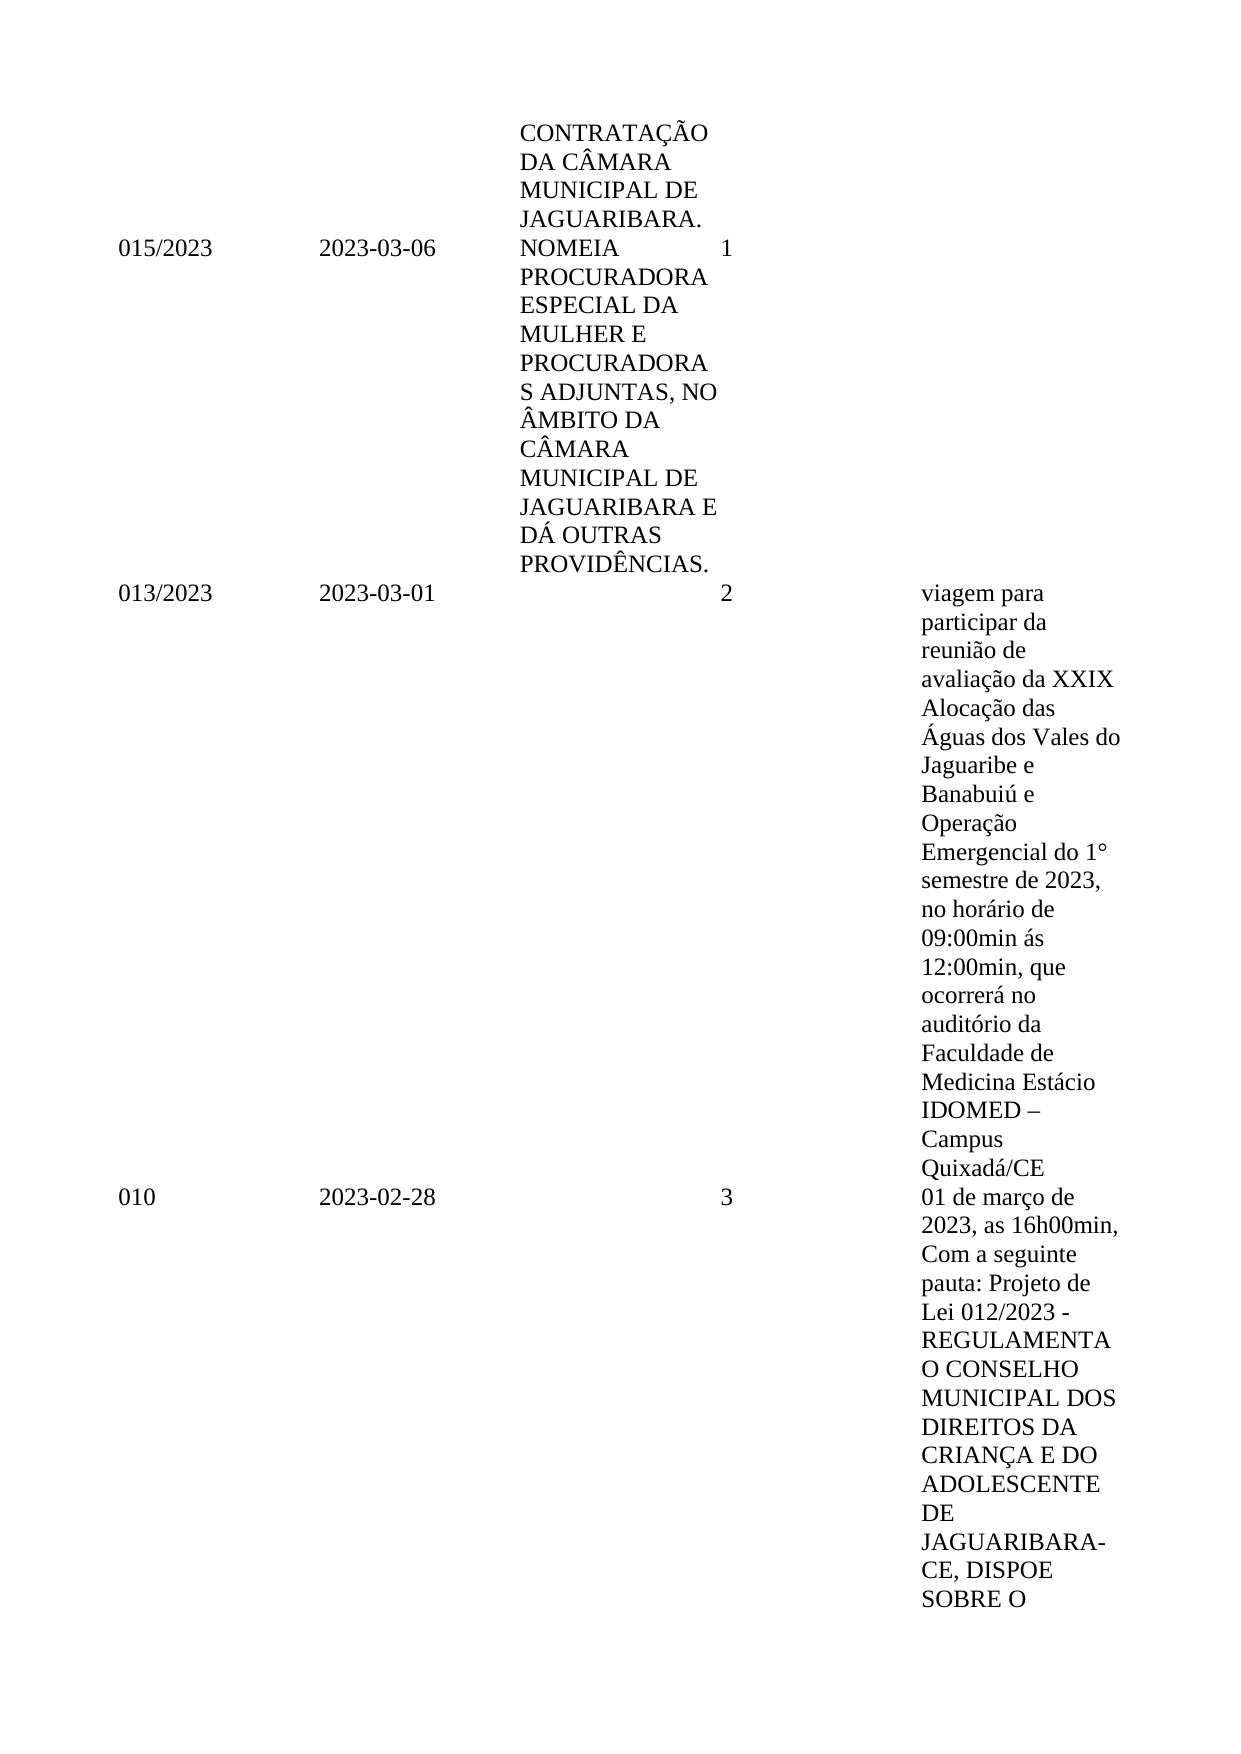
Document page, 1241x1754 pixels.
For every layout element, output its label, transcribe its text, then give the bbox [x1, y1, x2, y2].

table_cell 015/2023 [118, 233, 319, 578]
table_cell CONTRATAÇÃO DA CÂMARA MUNICIPAL DE JAGUARIBARA. [520, 118, 720, 233]
table_cell NOMEIA PROCURADORA ESPECIAL DA MULHER E PROCURADORAS ADJUNTAS, NO ÂMBITO DA CÂMARA MUNICIPAL DE JAGUARIBARA E DÁ OUTRAS PROVIDÊNCIAS. [520, 233, 720, 578]
table_cell [520, 578, 720, 1182]
table_cell viagem para participar da reunião de avaliação da XXIX Alocação das Águas dos Vales do Jaguaribe e Banabuiú e Operação Emergencial do 1° semestre de 2023, no horário de 09:00min ás 12:00min, que ocorrerá no auditório da Faculdade de Medicina Estácio IDOMED – Campus Quixadá/CE [921, 578, 1122, 1182]
table_cell [921, 233, 1122, 578]
table_cell [319, 118, 519, 233]
table_cell 3 [720, 1182, 921, 1613]
table_cell 2023-03-06 [319, 233, 519, 578]
table_cell [520, 1182, 720, 1613]
table_cell 1 [720, 233, 921, 578]
table_cell 013/2023 [118, 578, 319, 1182]
table_cell 2023-03-01 [319, 578, 519, 1182]
table_cell 2 [720, 578, 921, 1182]
table_cell [720, 118, 921, 233]
table_cell 010 [118, 1182, 319, 1613]
table_cell 2023-02-28 [319, 1182, 519, 1613]
table_cell [118, 118, 319, 233]
table_cell 01 de março de 2023, as 16h00min, Com a seguinte pauta: Projeto de Lei 012/2023 - REGULAMENTA O CONSELHO MUNICIPAL DOS DIREITOS DA CRIANÇA E DO ADOLESCENTE DE JAGUARIBARA-CE, DISPOE SOBRE O [921, 1182, 1122, 1613]
table_cell [921, 118, 1122, 233]
